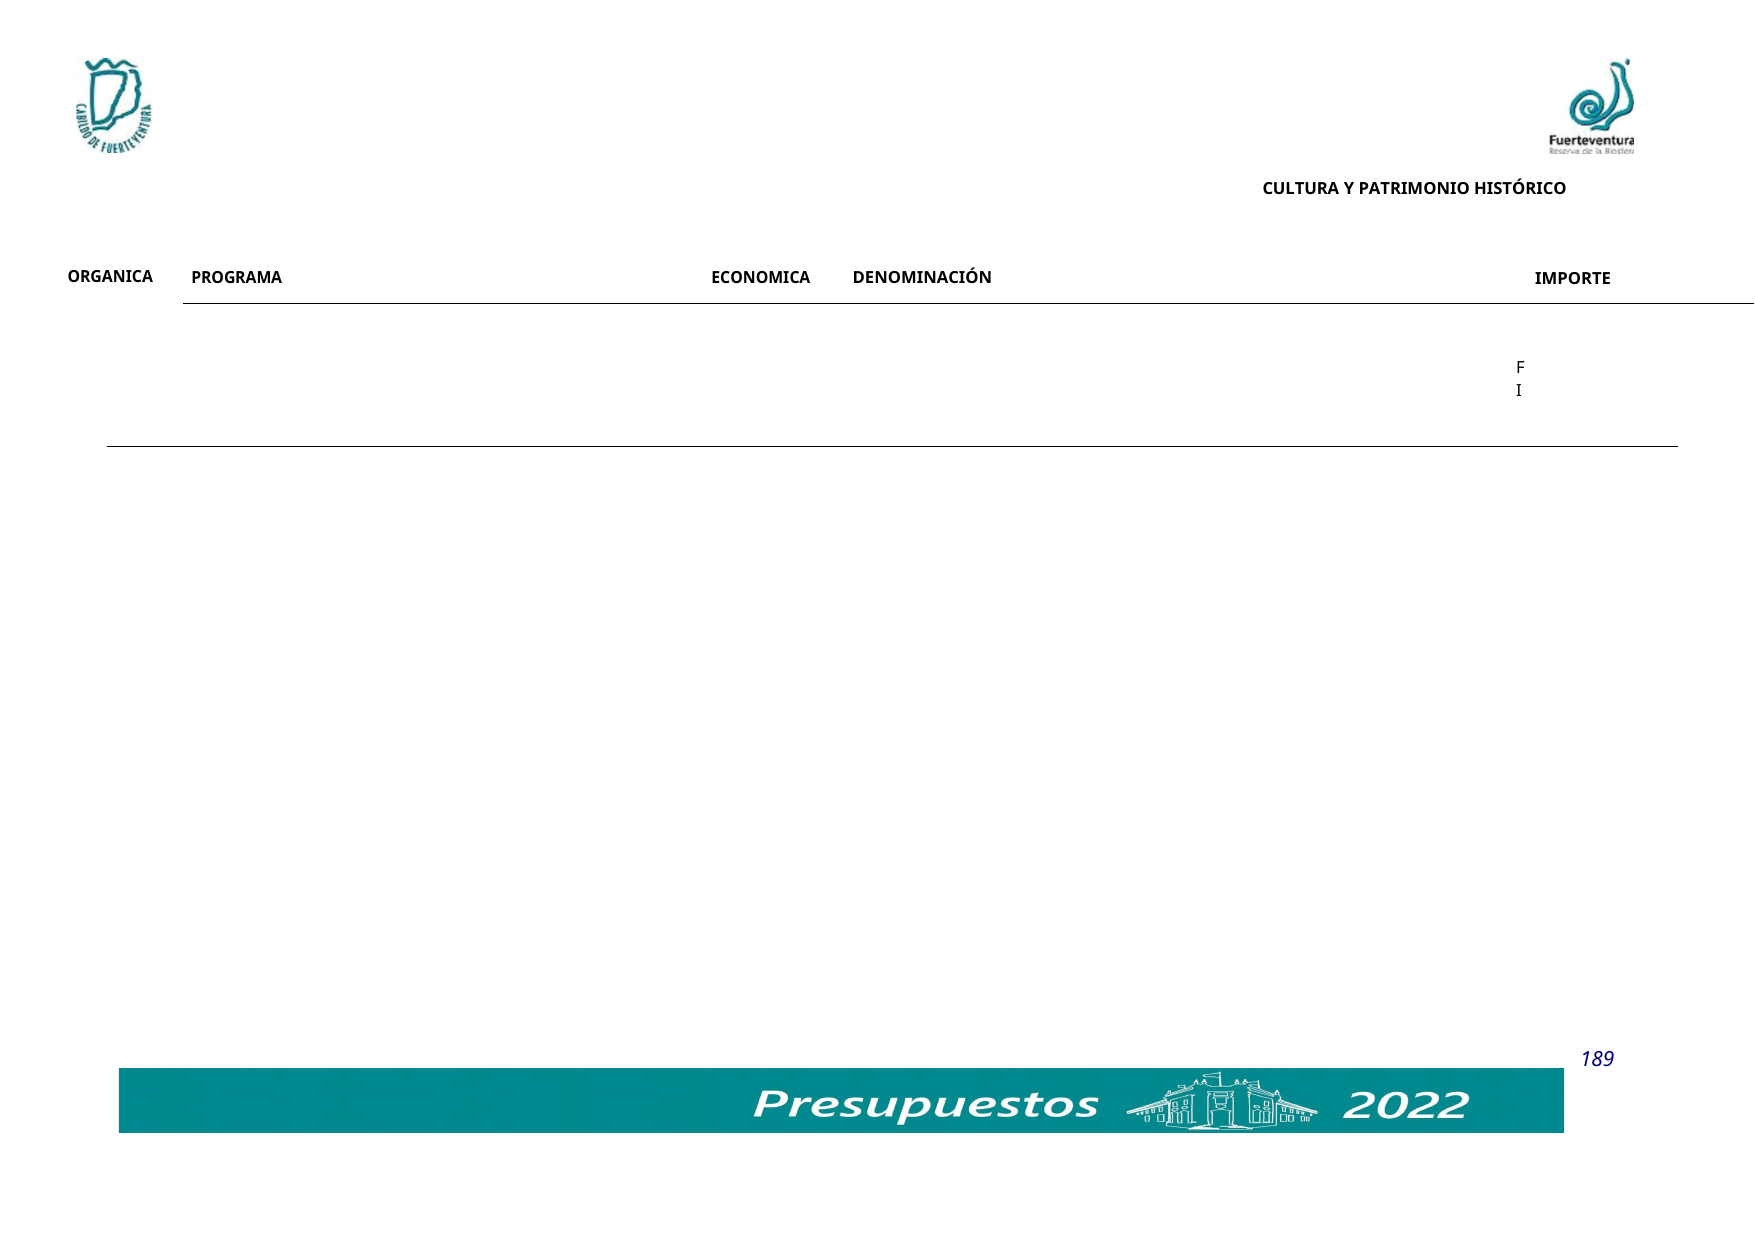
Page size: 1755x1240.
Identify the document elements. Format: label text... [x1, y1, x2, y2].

text IMPORTE [1535, 266, 1650, 289]
text ORGANICA PROGRAMA ECONOMICA DENOMINACIÓN [67, 265, 1008, 289]
